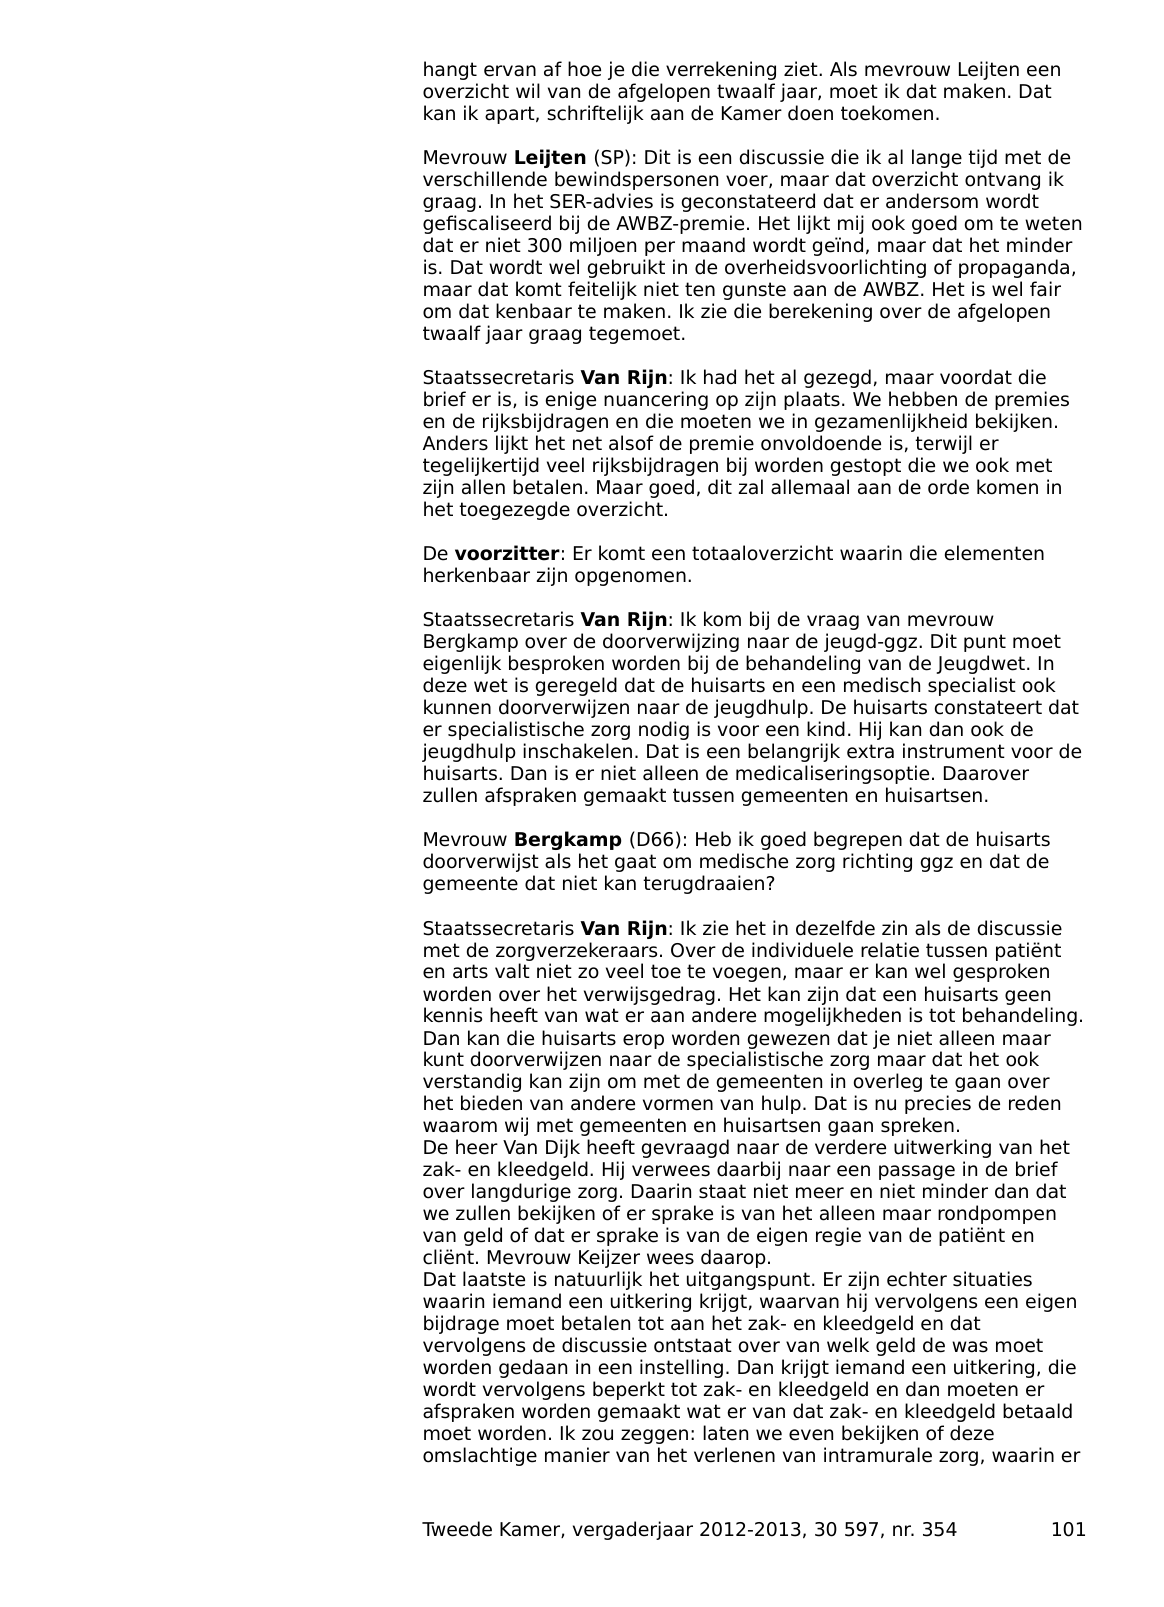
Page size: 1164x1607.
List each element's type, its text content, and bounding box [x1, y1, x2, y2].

text Staatssecretaris Van Rijn: Ik zie het in dezelfde zin als de discussie met de zorgverzekeraars. Over de individuele relatie tussen patiënt en arts valt niet zo veel toe te voegen, maar er kan wel gesproken worden over het verwijsgedrag. Het kan zijn dat een huisarts geen kennis heeft van wat er aan andere mogelijkheden is tot behandeling. Dan kan die huisarts erop worden gewezen dat je niet alleen maar kunt doorverwijzen naar de specialistische zorg maar dat het ook verstandig kan zijn om met de gemeenten in overleg te gaan over het bieden van andere vormen van hulp. Dat is nu precies de reden waarom wij met gemeenten en huisartsen gaan spreken. [422, 917, 1087, 1137]
text Dat laatste is natuurlijk het uitgangspunt. Er zijn echter situaties waarin iemand een uitkering krijgt, waarvan hij vervolgens een eigen bijdrage moet betalen tot aan het zak- en kleedgeld en dat vervolgens de discussie ontstaat over van welk geld de was moet worden gedaan in een instelling. Dan krijgt iemand een uitkering, die wordt vervolgens beperkt tot zak- en kleedgeld en dan moeten er afspraken worden gemaakt wat er van dat zak- en kleedgeld betaald moet worden. Ik zou zeggen: laten we even bekijken of deze omslachtige manier van het verlenen van intramurale zorg, waarin er [422, 1269, 1087, 1467]
text De voorzitter: Er komt een totaaloverzicht waarin die elementen herkenbaar zijn opgenomen. [422, 543, 1087, 587]
text Mevrouw Bergkamp (D66): Heb ik goed begrepen dat de huisarts doorverwijst als het gaat om medische zorg richting ggz en dat de gemeente dat niet kan terugdraaien? [422, 829, 1087, 895]
text De heer Van Dijk heeft gevraagd naar de verdere uitwerking van het zak- en kleedgeld. Hij verwees daarbij naar een passage in de brief over langdurige zorg. Daarin staat niet meer en niet minder dan dat we zullen bekijken of er sprake is van het alleen maar rondpompen van geld of dat er sprake is van de eigen regie van de patiënt en cliënt. Mevrouw Keijzer wees daarop. [422, 1137, 1087, 1269]
text Staatssecretaris Van Rijn: Ik kom bij de vraag van mevrouw Bergkamp over de doorverwijzing naar de jeugd-ggz. Dit punt moet eigenlijk besproken worden bij de behandeling van de Jeugdwet. In deze wet is geregeld dat de huisarts en een medisch specialist ook kunnen doorverwijzen naar de jeugdhulp. De huisarts constateert dat er specialistische zorg nodig is voor een kind. Hij kan dan ook de jeugdhulp inschakelen. Dat is een belangrijk extra instrument voor de huisarts. Dan is er niet alleen de medicaliseringsoptie. Daarover zullen afspraken gemaakt tussen gemeenten en huisartsen. [422, 609, 1087, 807]
text hangt ervan af hoe je die verrekening ziet. Als mevrouw Leijten een overzicht wil van de afgelopen twaalf jaar, moet ik dat maken. Dat kan ik apart, schriftelijk aan de Kamer doen toekomen. [422, 59, 1087, 125]
text Mevrouw Leijten (SP): Dit is een discussie die ik al lange tijd met de verschillende bewindspersonen voer, maar dat overzicht ontvang ik graag. In het SER-advies is geconstateerd dat er andersom wordt gefiscaliseerd bij de AWBZ-premie. Het lijkt mij ook goed om te weten dat er niet 300 miljoen per maand wordt geïnd, maar dat het minder is. Dat wordt wel gebruikt in de overheidsvoorlichting of propaganda, maar dat komt feitelijk niet ten gunste aan de AWBZ. Het is wel fair om dat kenbaar te maken. Ik zie die berekening over de afgelopen twaalf jaar graag tegemoet. [422, 147, 1087, 345]
text Staatssecretaris Van Rijn: Ik had het al gezegd, maar voordat die brief er is, is enige nuancering op zijn plaats. We hebben de premies en de rijksbijdragen en die moeten we in gezamenlijkheid bekijken. Anders lijkt het net alsof de premie onvoldoende is, terwijl er tegelijkertijd veel rijksbijdragen bij worden gestopt die we ook met zijn allen betalen. Maar goed, dit zal allemaal aan de orde komen in het toegezegde overzicht. [422, 367, 1087, 521]
